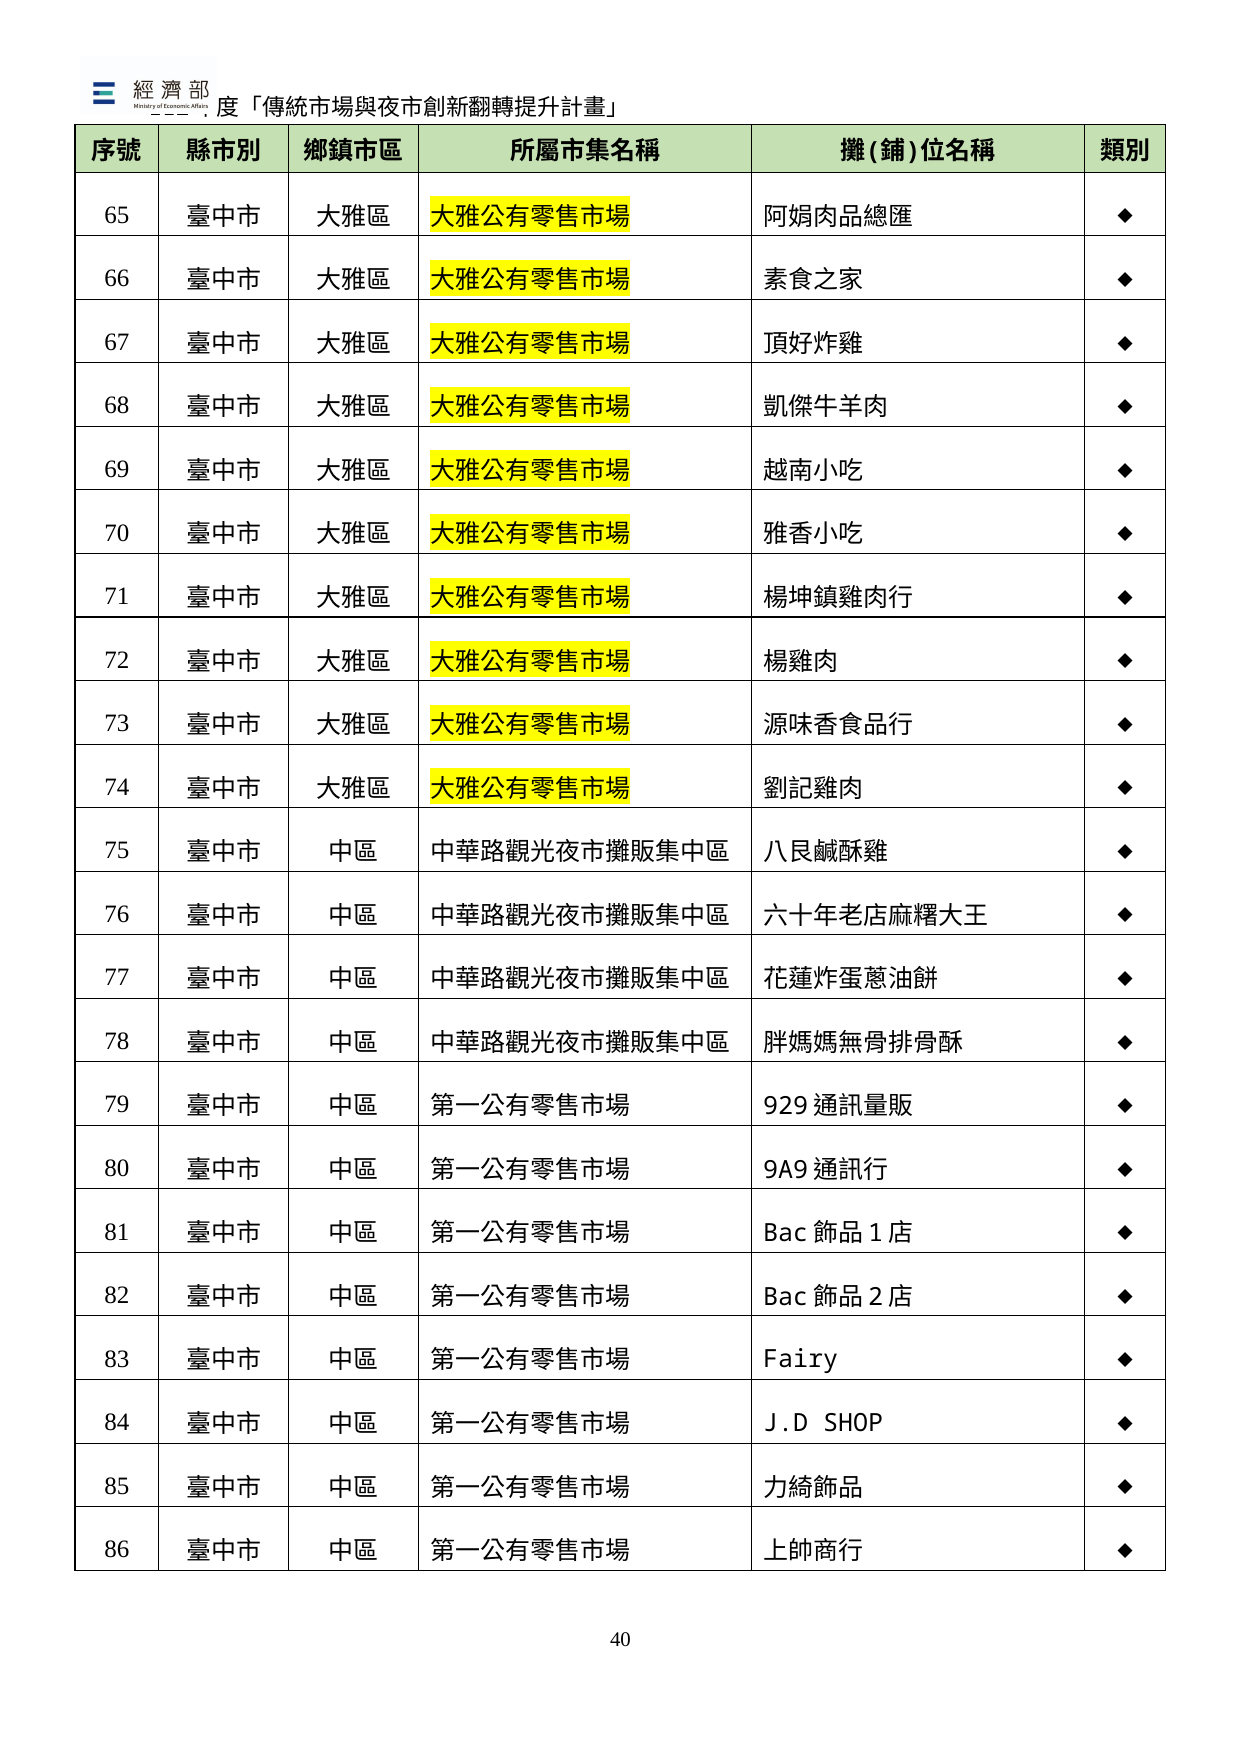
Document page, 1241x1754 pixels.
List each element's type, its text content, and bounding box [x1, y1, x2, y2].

table_cell 大雅區 [289, 745, 418, 807]
table_cell 9A9通訊行 [752, 1126, 1084, 1188]
table_cell ◆ [1085, 999, 1165, 1061]
table_cell 楊雞肉 [752, 618, 1084, 680]
table_cell 劉記雞肉 [752, 745, 1084, 807]
table_cell 大雅公有零售市場 [419, 745, 751, 807]
table_cell 臺中市 [159, 1062, 288, 1125]
table_cell 素食之家 [752, 236, 1084, 299]
table_cell 大雅公有零售市場 [419, 490, 751, 553]
table_cell 大雅區 [289, 363, 418, 426]
table_cell 臺中市 [159, 1316, 288, 1379]
table_header 類別 [1085, 125, 1165, 172]
table_cell ◆ [1085, 1126, 1165, 1188]
table_cell 73 [76, 681, 158, 743]
table_cell 大雅公有零售市場 [419, 681, 751, 743]
table_cell J.D SHOP [752, 1380, 1084, 1442]
table_cell 第一公有零售市場 [419, 1126, 751, 1188]
table_cell 中區 [289, 1126, 418, 1188]
table_cell 臺中市 [159, 618, 288, 680]
table_cell ◆ [1085, 872, 1165, 934]
table_cell 中區 [289, 935, 418, 998]
table_cell ◆ [1085, 1380, 1165, 1442]
table_cell ◆ [1085, 935, 1165, 998]
table_cell 第一公有零售市場 [419, 1507, 751, 1569]
table_cell 大雅區 [289, 490, 418, 553]
table_header 序號 [76, 125, 158, 172]
table_cell ◆ [1085, 1444, 1165, 1506]
table_cell 凱傑牛羊肉 [752, 363, 1084, 426]
table_cell 中區 [289, 999, 418, 1061]
table_cell 臺中市 [159, 1380, 288, 1442]
table_cell 臺中市 [159, 236, 288, 299]
table_cell 大雅公有零售市場 [419, 618, 751, 680]
table_cell 胖媽媽無骨排骨酥 [752, 999, 1084, 1061]
table_cell ◆ [1085, 618, 1165, 680]
table_cell 中華路觀光夜市攤販集中區 [419, 999, 751, 1061]
table_header 鄉鎮市區 [289, 125, 418, 172]
table_cell 大雅公有零售市場 [419, 554, 751, 616]
table_cell 越南小吃 [752, 427, 1084, 489]
table_cell 大雅公有零售市場 [419, 236, 751, 299]
table_cell ◆ [1085, 1316, 1165, 1379]
table_cell 臺中市 [159, 1126, 288, 1188]
table_cell ◆ [1085, 1062, 1165, 1125]
table_cell 80 [76, 1126, 158, 1188]
table_cell 臺中市 [159, 808, 288, 871]
table_cell 中區 [289, 1380, 418, 1442]
table_cell 大雅區 [289, 236, 418, 299]
table_cell 66 [76, 236, 158, 299]
table_cell 臺中市 [159, 872, 288, 934]
table_cell 86 [76, 1507, 158, 1569]
table_cell 花蓮炸蛋蔥油餅 [752, 935, 1084, 998]
table_cell ◆ [1085, 808, 1165, 871]
table_cell 六十年老店麻糬大王 [752, 872, 1084, 934]
table_header 縣市別 [159, 125, 288, 172]
table_cell 大雅區 [289, 681, 418, 743]
table_cell 大雅公有零售市場 [419, 173, 751, 235]
table_cell 中區 [289, 808, 418, 871]
table_cell Bac飾品1店 [752, 1189, 1084, 1252]
table_cell 臺中市 [159, 999, 288, 1061]
table_cell 大雅公有零售市場 [419, 363, 751, 426]
table_cell 81 [76, 1189, 158, 1252]
table_cell 臺中市 [159, 363, 288, 426]
table_cell 臺中市 [159, 1444, 288, 1506]
table_cell 74 [76, 745, 158, 807]
table_cell ◆ [1085, 173, 1165, 235]
table_header 所屬市集名稱 [419, 125, 751, 172]
table_cell 77 [76, 935, 158, 998]
table_cell 臺中市 [159, 1253, 288, 1315]
table_cell 臺中市 [159, 935, 288, 998]
table_cell 第一公有零售市場 [419, 1444, 751, 1506]
table_cell 85 [76, 1444, 158, 1506]
table_cell 中華路觀光夜市攤販集中區 [419, 808, 751, 871]
table_cell 69 [76, 427, 158, 489]
table_cell 中區 [289, 1507, 418, 1569]
table_cell 67 [76, 300, 158, 362]
table_cell ◆ [1085, 681, 1165, 743]
table_cell ◆ [1085, 363, 1165, 426]
table_cell 臺中市 [159, 681, 288, 743]
table_cell 72 [76, 618, 158, 680]
table_cell ◆ [1085, 236, 1165, 299]
table_cell 臺中市 [159, 554, 288, 616]
table_cell 力綺飾品 [752, 1444, 1084, 1506]
table_cell 上帥商行 [752, 1507, 1084, 1569]
table_cell 中區 [289, 872, 418, 934]
table_cell 頂好炸雞 [752, 300, 1084, 362]
table_cell 中華路觀光夜市攤販集中區 [419, 872, 751, 934]
table_cell 大雅區 [289, 300, 418, 362]
table_cell 第一公有零售市場 [419, 1189, 751, 1252]
table_cell 八艮鹹酥雞 [752, 808, 1084, 871]
table_cell 臺中市 [159, 427, 288, 489]
table_cell 70 [76, 490, 158, 553]
table_cell 源味香食品行 [752, 681, 1084, 743]
table_cell 楊坤鎮雞肉行 [752, 554, 1084, 616]
table_cell 臺中市 [159, 490, 288, 553]
table_cell 中區 [289, 1316, 418, 1379]
table_cell ◆ [1085, 1253, 1165, 1315]
table_cell 大雅區 [289, 554, 418, 616]
table_cell 中區 [289, 1444, 418, 1506]
table_cell 雅香小吃 [752, 490, 1084, 553]
table_cell 65 [76, 173, 158, 235]
table_cell 84 [76, 1380, 158, 1442]
table_cell 中華路觀光夜市攤販集中區 [419, 935, 751, 998]
table_cell 臺中市 [159, 1189, 288, 1252]
table_cell 中區 [289, 1253, 418, 1315]
table_cell 大雅區 [289, 618, 418, 680]
table_cell 76 [76, 872, 158, 934]
table_cell Bac飾品2店 [752, 1253, 1084, 1315]
table_cell 大雅區 [289, 173, 418, 235]
table_header 攤(鋪)位名稱 [752, 125, 1084, 172]
table_cell ◆ [1085, 554, 1165, 616]
table_cell ◆ [1085, 1507, 1165, 1569]
table_cell 82 [76, 1253, 158, 1315]
table_cell 大雅公有零售市場 [419, 300, 751, 362]
table_cell 中區 [289, 1062, 418, 1125]
table_cell 臺中市 [159, 300, 288, 362]
table_cell 阿娟肉品總匯 [752, 173, 1084, 235]
table_cell 臺中市 [159, 745, 288, 807]
table_cell ◆ [1085, 745, 1165, 807]
table_cell 臺中市 [159, 173, 288, 235]
table_cell ◆ [1085, 490, 1165, 553]
table_cell 第一公有零售市場 [419, 1062, 751, 1125]
table_cell 929通訊量販 [752, 1062, 1084, 1125]
table_cell 第一公有零售市場 [419, 1316, 751, 1379]
table_cell ◆ [1085, 1189, 1165, 1252]
table_cell 臺中市 [159, 1507, 288, 1569]
table_cell 大雅區 [289, 427, 418, 489]
table_cell 大雅公有零售市場 [419, 427, 751, 489]
table_cell 第一公有零售市場 [419, 1380, 751, 1442]
table_cell Fairy [752, 1316, 1084, 1379]
table_cell ◆ [1085, 300, 1165, 362]
table_cell 第一公有零售市場 [419, 1253, 751, 1315]
table_cell 75 [76, 808, 158, 871]
table_cell 中區 [289, 1189, 418, 1252]
table_cell 79 [76, 1062, 158, 1125]
table_cell ◆ [1085, 427, 1165, 489]
table_cell 68 [76, 363, 158, 426]
table_cell 83 [76, 1316, 158, 1379]
table_cell 71 [76, 554, 158, 616]
table_cell 78 [76, 999, 158, 1061]
